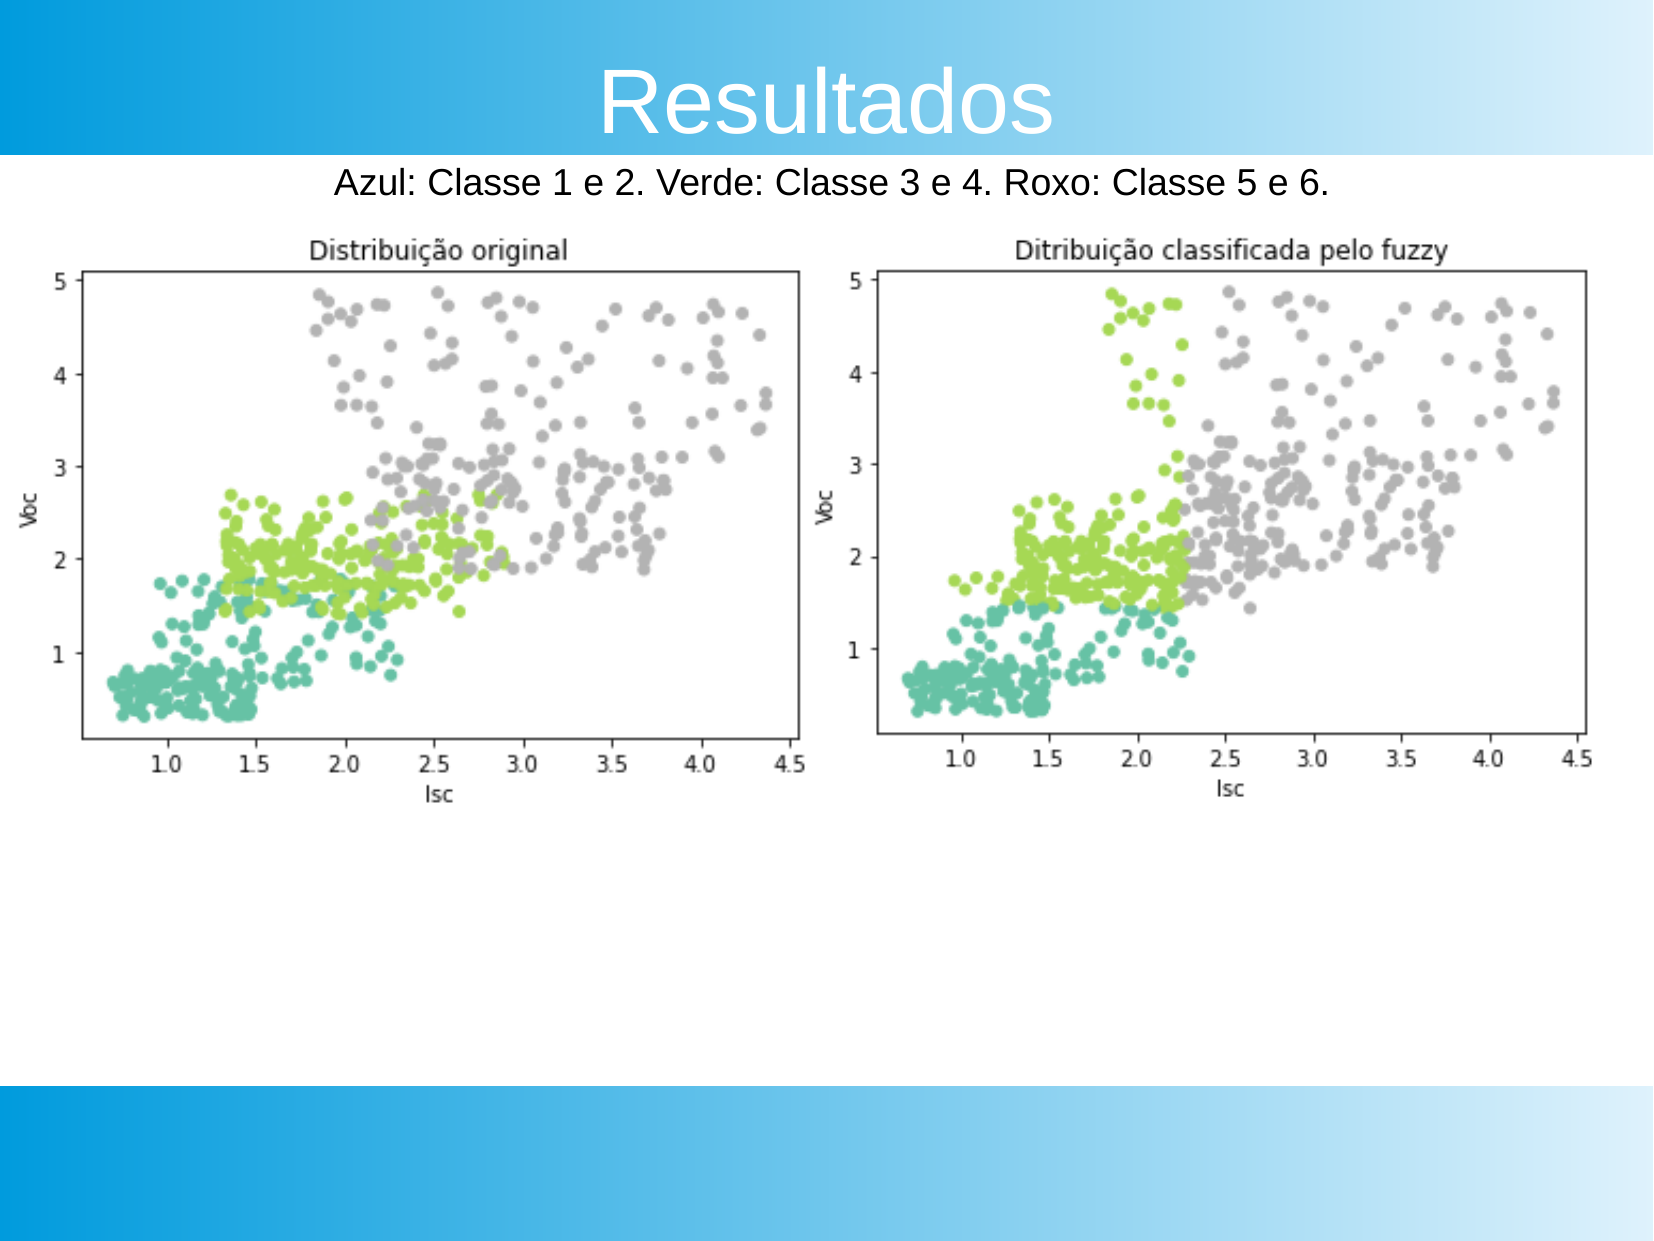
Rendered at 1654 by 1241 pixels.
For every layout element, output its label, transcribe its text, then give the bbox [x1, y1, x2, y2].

picture [7, 224, 1609, 820]
text_box Azul: Classe 1 e 2. Verde: Classe 3 e 4. Roxo: Classe 5 e 6. [318, 154, 1430, 211]
title Resultados [82, 49, 1571, 155]
